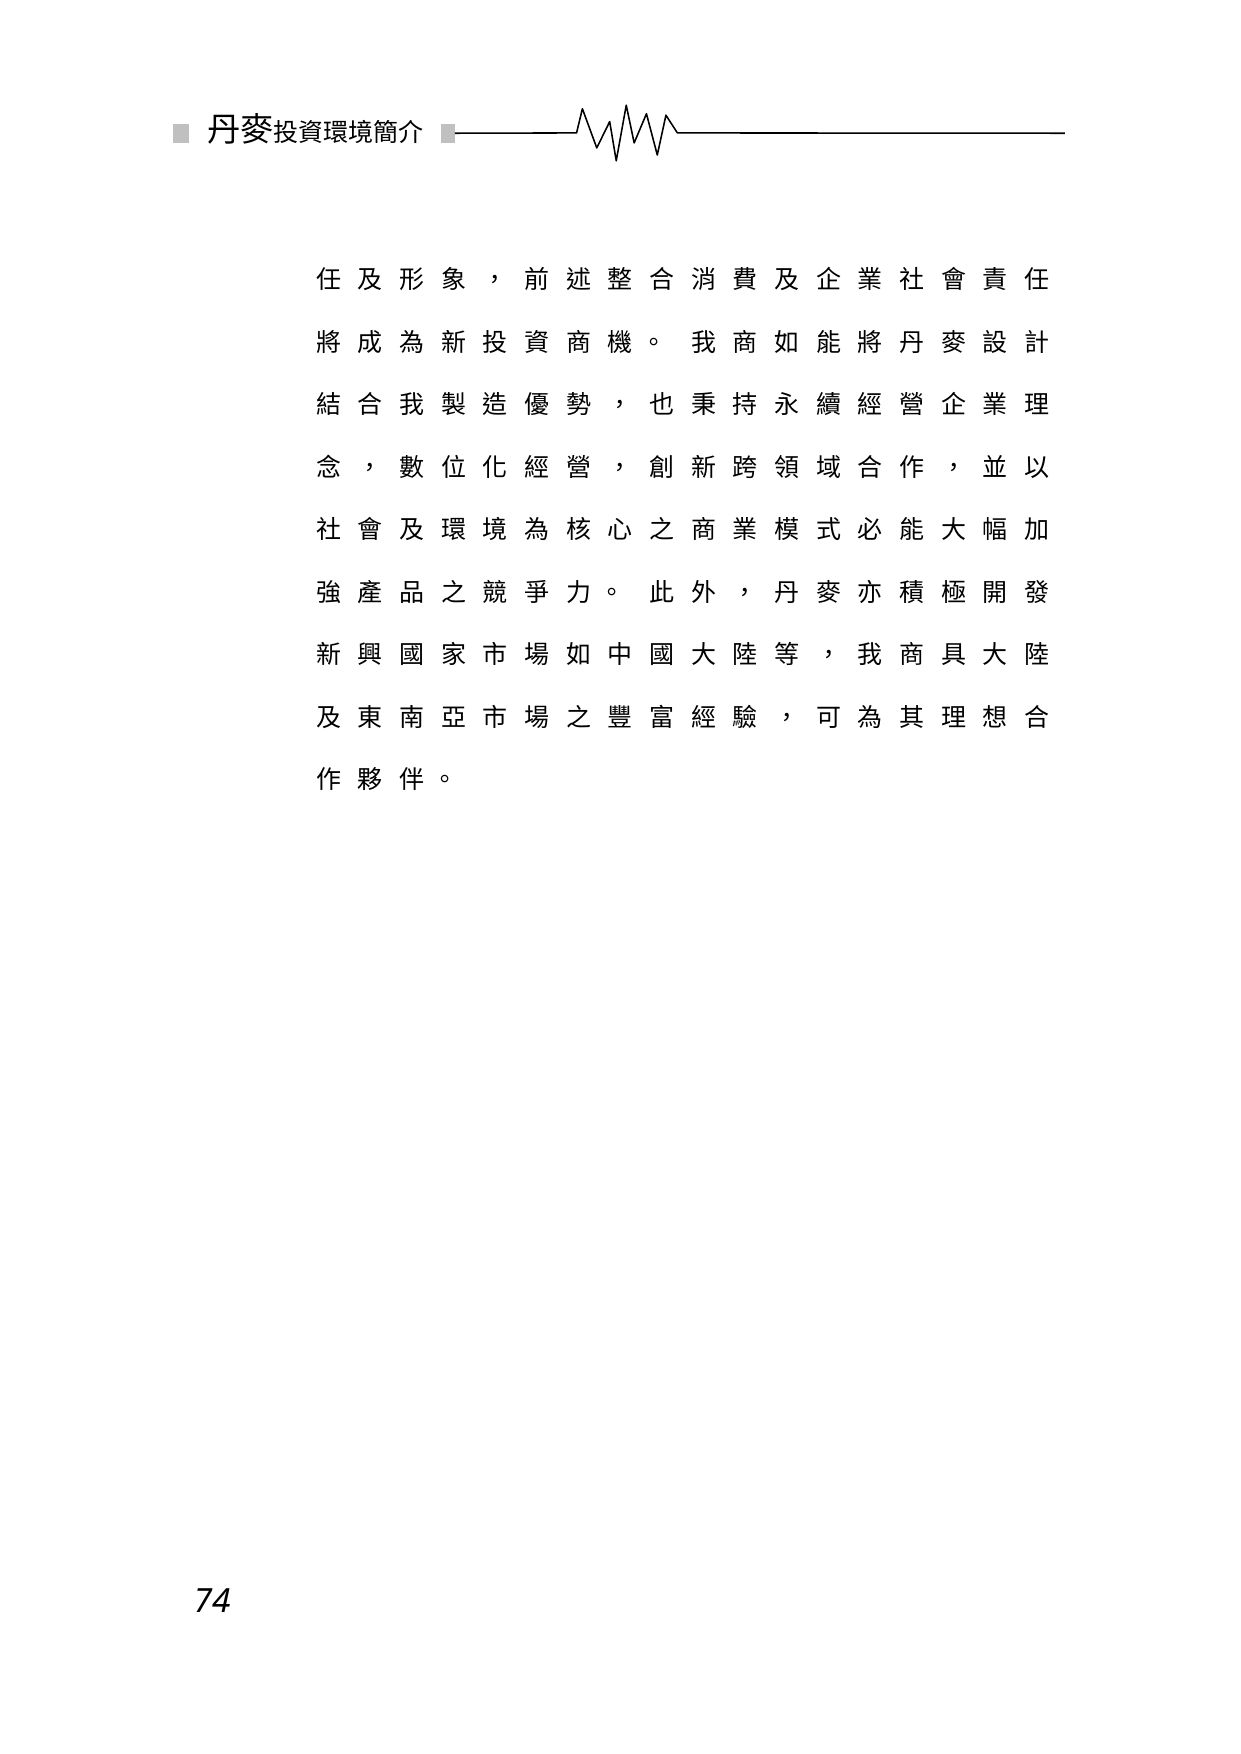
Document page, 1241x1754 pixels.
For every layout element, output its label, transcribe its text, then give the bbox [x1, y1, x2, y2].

text 任及形象，前述整合消費及企業社會責任將成為新投資商機。我商如能將丹麥設計結合我製造優勢，也秉持永續經營企業理念，數位化經營，創新跨領域合作，並以社會及環境為核心之商業模式必能大幅加強產品之競爭力。此外，丹麥亦積極開發新興國家市場如中國大陸等，我商具大陸及東南亞市場之豐富經驗，可為其理想合作夥伴。 [207, 236, 1058, 799]
